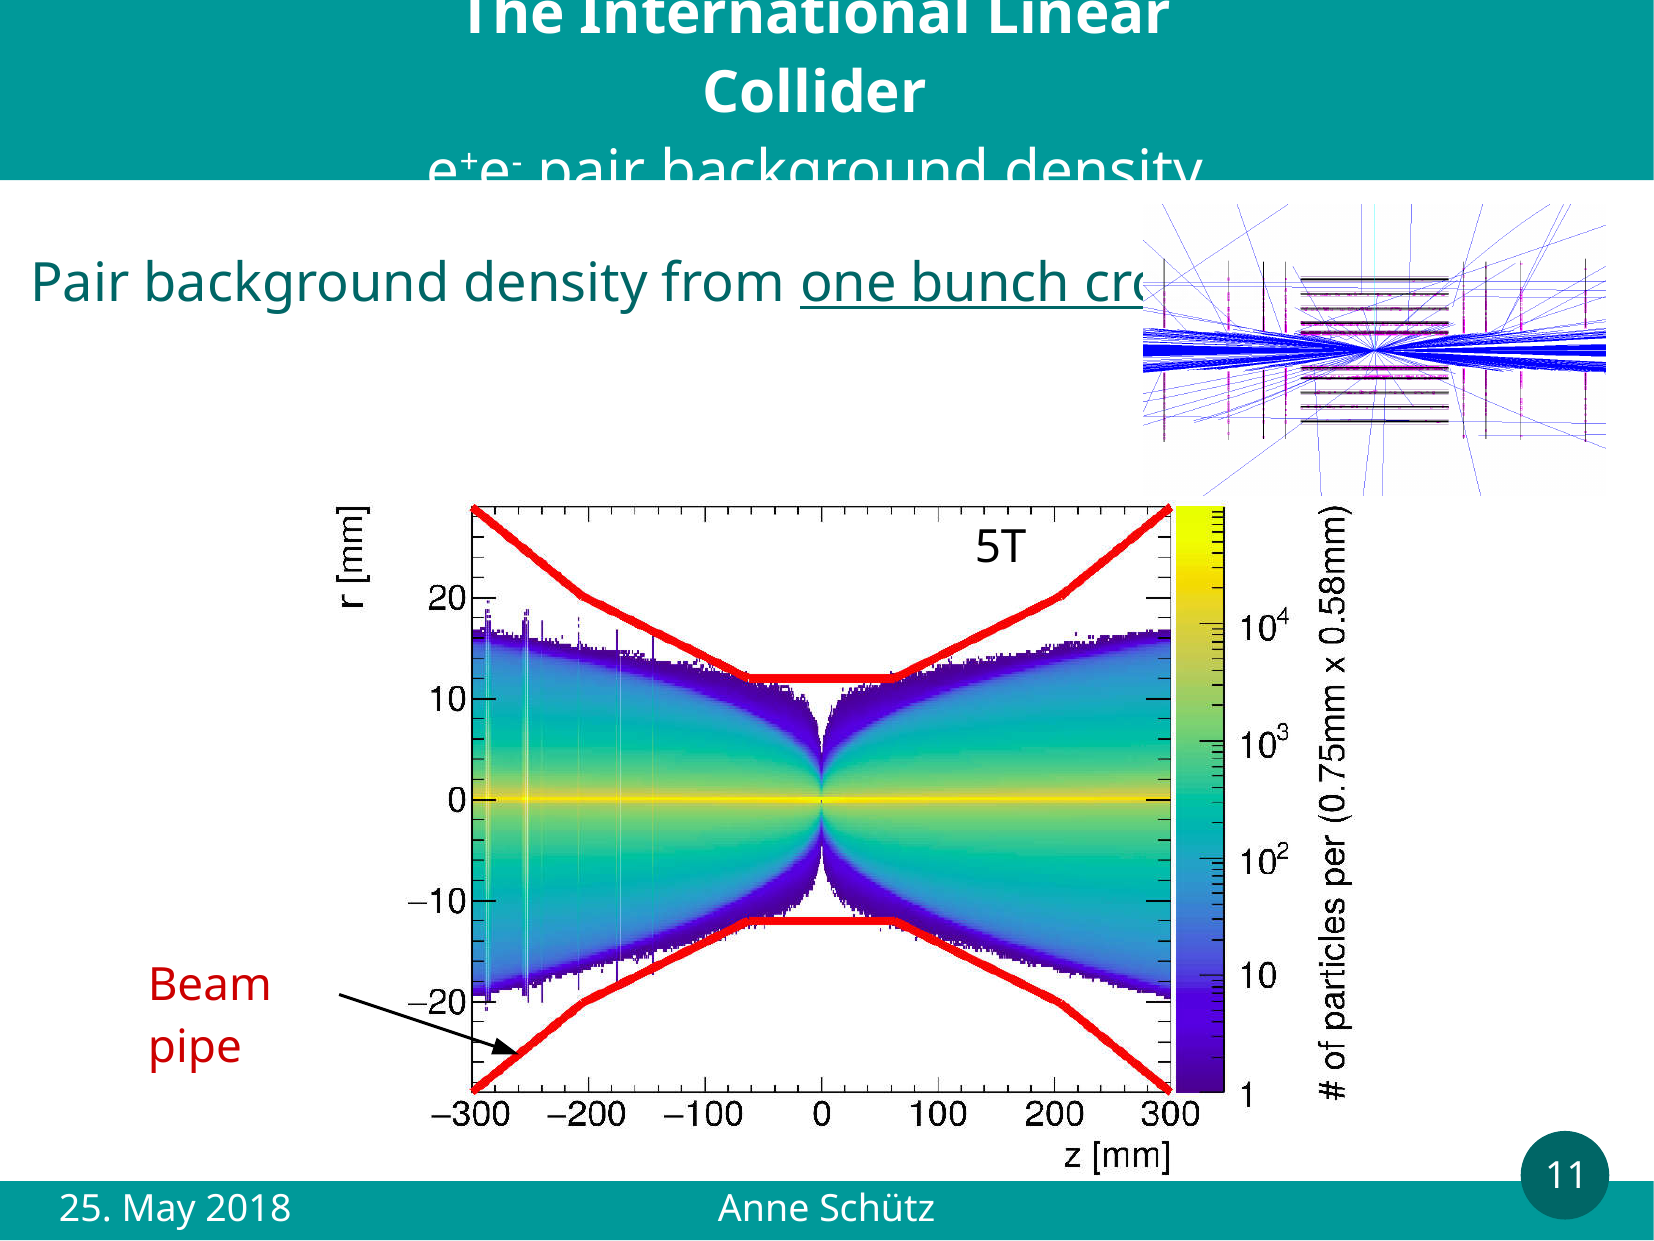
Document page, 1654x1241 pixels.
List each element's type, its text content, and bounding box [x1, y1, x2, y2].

text_box 5T [960, 506, 1051, 587]
text_box Beam pipe [133, 943, 359, 1025]
text_box Pair background density from one bunch crossing [30, 237, 1143, 324]
picture [330, 500, 1359, 1176]
picture [1143, 204, 1606, 496]
title The International Linear Collider e+e- pair background density [426, 0, 1227, 181]
